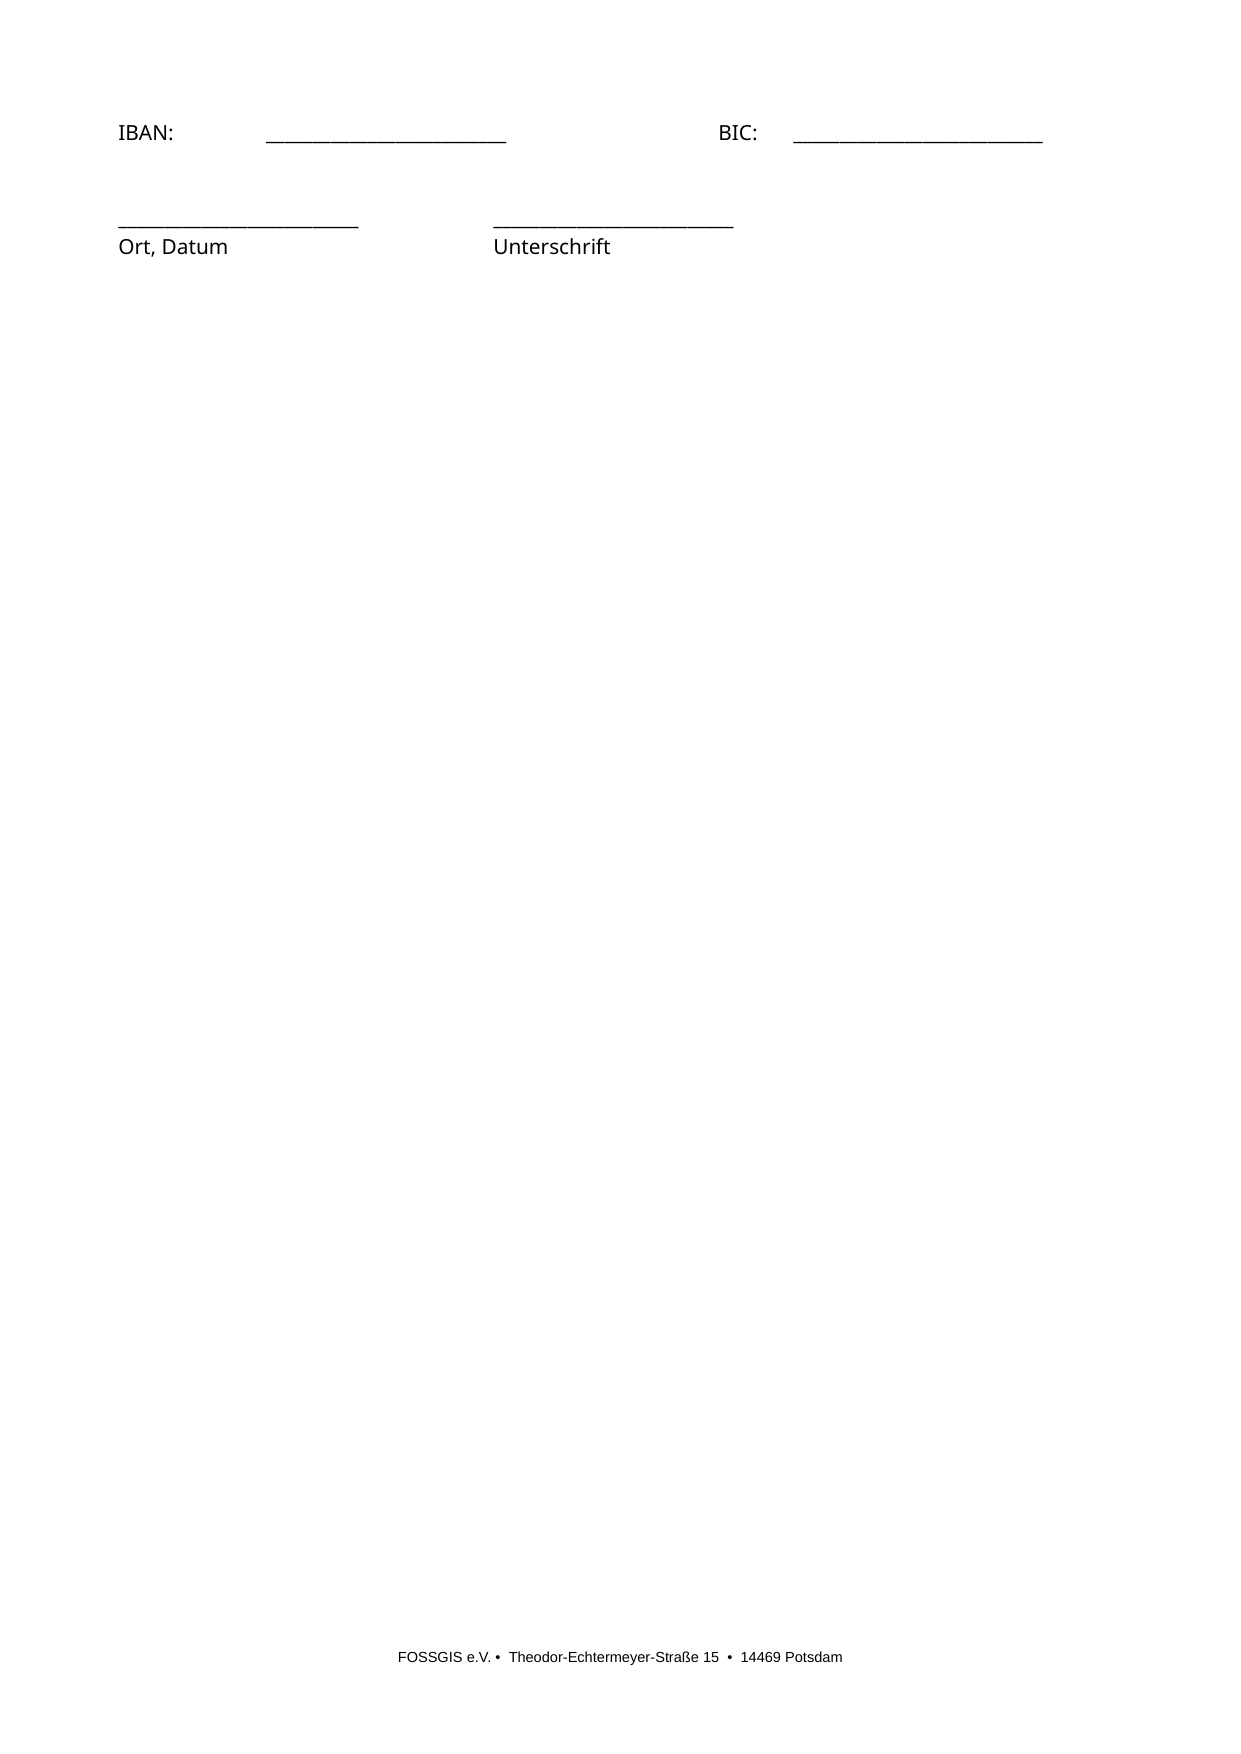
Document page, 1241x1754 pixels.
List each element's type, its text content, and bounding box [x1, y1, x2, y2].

text __________________________ __________________________ [118, 203, 1122, 232]
text Ort, Datum Unterschrift [118, 232, 1122, 260]
text IBAN: __________________________ BIC: ___________________________ [118, 118, 1122, 147]
